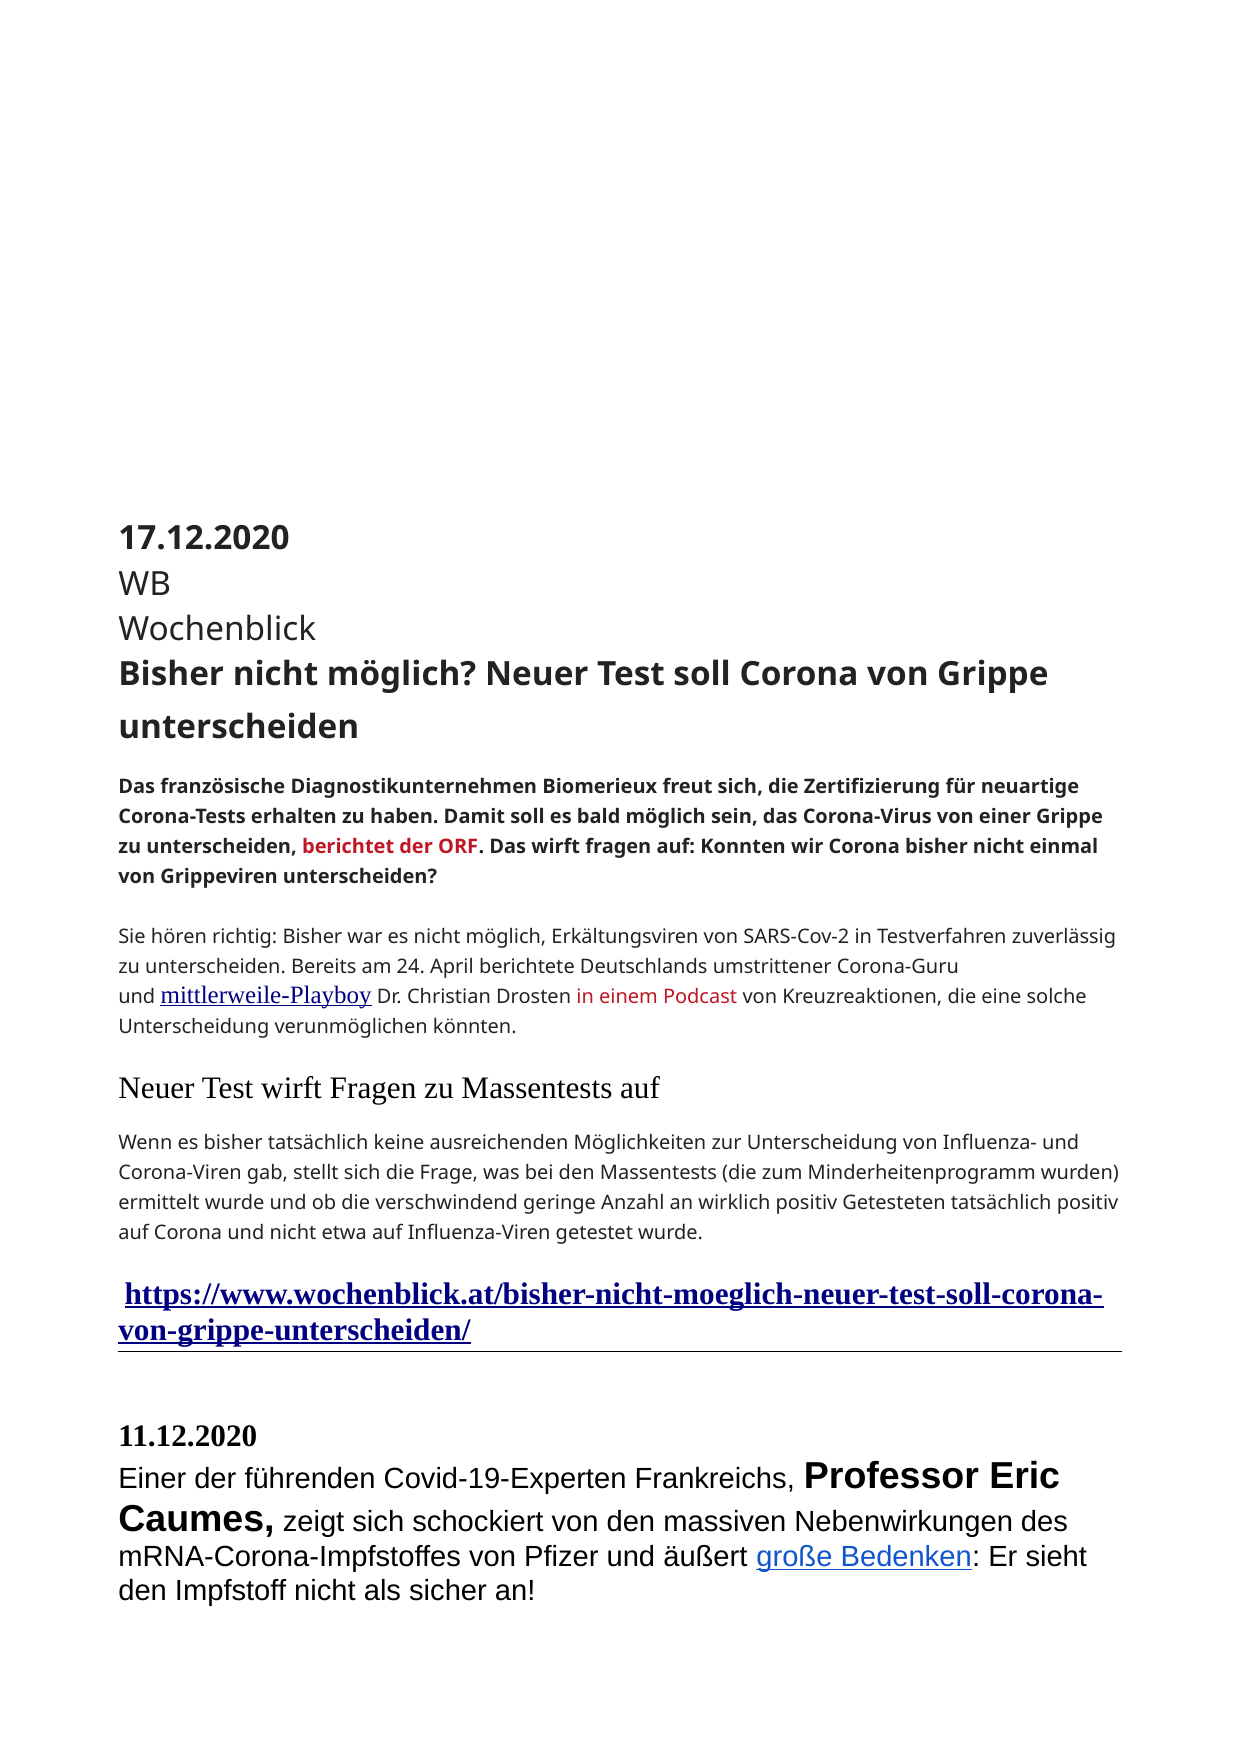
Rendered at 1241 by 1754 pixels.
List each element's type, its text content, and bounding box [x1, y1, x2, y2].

text Bisher nicht möglich? Neuer Test soll Corona von Grippe unterscheiden [118, 650, 1122, 748]
text Einer der führenden Covid-19-Experten Frankreichs, Professor Eric Caumes, zeigt sich schockiert von den massiven Nebenwirkungen des mRNA-Corona-Impfstoffes von Pfizer und äußert große Bedenken: Er sieht den Impfstoff nicht als sicher an! [118, 1453, 1122, 1607]
text Sie hören richtig: Bisher war es nicht möglich, Erkältungsviren von SARS-Cov-2 in Testverfahren zuverlässig zu unterscheiden. Bereits am 24. April berichtete Deutschlands umstrittener Corona-Guru und mittlerweile-Playboy Dr. Christian Drosten in einem Podcast von Kreuzreaktionen, die eine solche Unterscheidung verunmöglichen könnten. [118, 919, 1122, 1039]
text Wochenblick [118, 605, 1122, 650]
text WB [118, 559, 1122, 605]
text 11.12.2020 [118, 1417, 1122, 1453]
text Neuer Test wirft Fragen zu Massentests auf [118, 1069, 1122, 1105]
text Das französische Diagnostikunternehmen Biomerieux freut sich, die Zertifizierung für neuartige Corona-Tests erhalten zu haben. Damit soll es bald möglich sein, das Corona-Virus von einer Grippe zu unterscheiden, berichtet der ORF. Das wirft fragen auf: Konnten wir Corona bisher nicht einmal von Grippeviren unterscheiden? [118, 769, 1122, 889]
text 17.12.2020 [118, 514, 1122, 559]
text https://www.wochenblick.at/bisher-nicht-moeglich-neuer-test-soll-corona-von-grippe-unterscheiden/ [118, 1275, 1122, 1351]
text Wenn es bisher tatsächlich keine ausreichenden Möglichkeiten zur Unterscheidung von Influenza- und Corona-Viren gab, stellt sich die Frage, was bei den Massentests (die zum Minderheitenprogramm wurden) ermittelt wurde und ob die verschwindend geringe Anzahl an wirklich positiv Getesteten tatsächlich positiv auf Corona und nicht etwa auf Influenza-Viren getestet wurde. [118, 1125, 1122, 1245]
